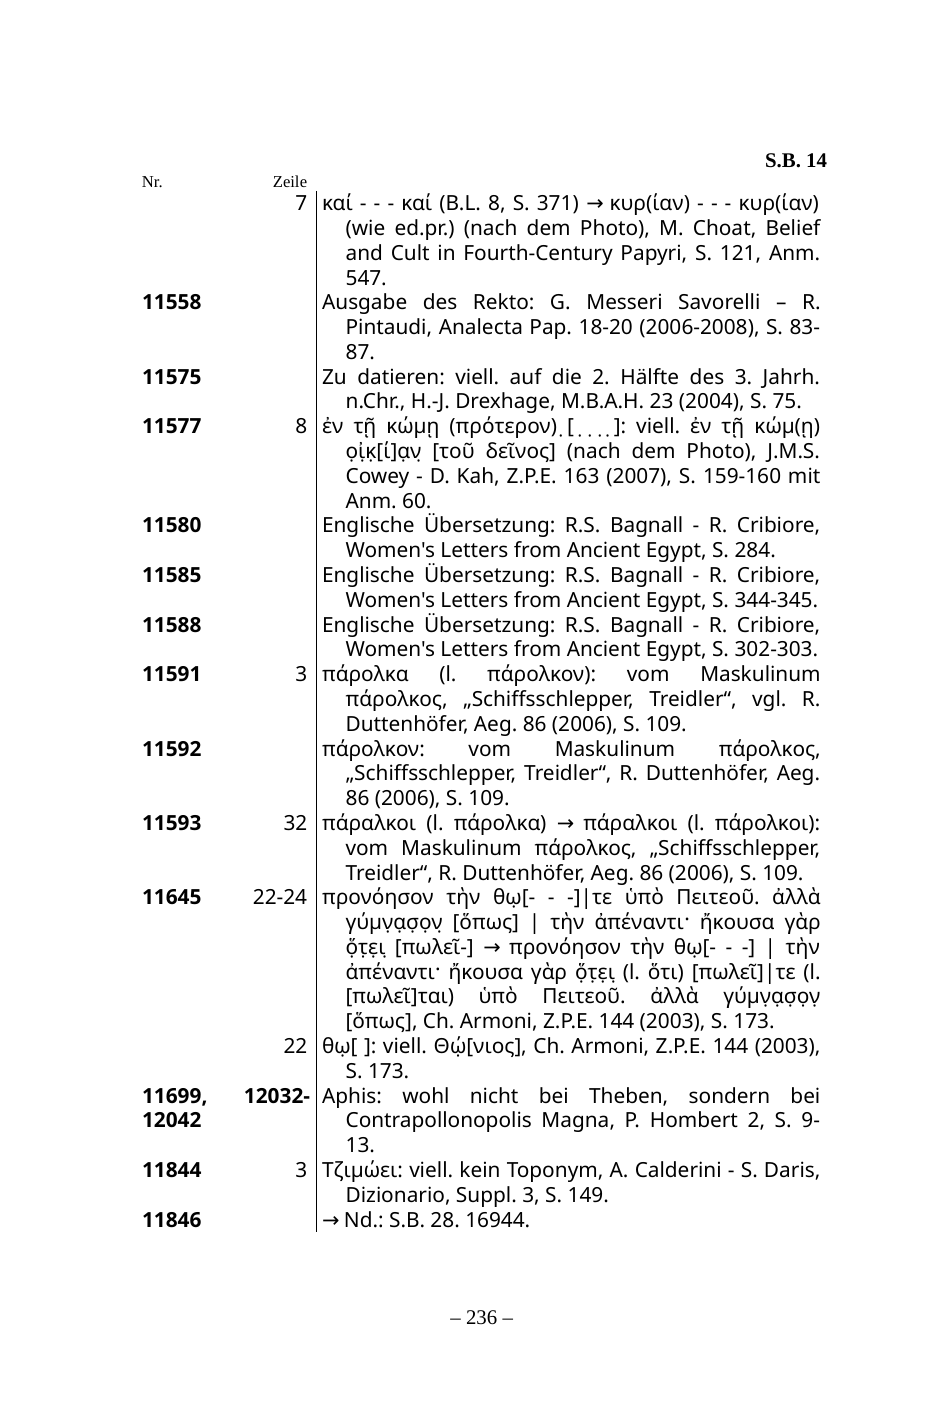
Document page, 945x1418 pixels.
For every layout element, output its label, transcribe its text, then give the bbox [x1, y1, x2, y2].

table_cell 11591 [136, 662, 224, 736]
table_cell 11645 [136, 885, 224, 1034]
table_cell πάραλκοι (l. πάρολκα) → πάραλκοι (l. πάρολκοι): vom Maskulinum πάρολκος, „Schiffsschlepper, Treidler“, R. Duttenhöfer, Aeg. 86 (2006), S. 109. [317, 811, 827, 885]
table_cell 11558 [136, 290, 316, 364]
table_cell Englische Übersetzung: R.S. Bagnall - R. Cribiore, Women's Letters from Ancient Egypt, S. 302-303. [317, 612, 827, 662]
table_cell Englische Übersetzung: R.S. Bagnall - R. Cribiore, Women's Letters from Ancient Egypt, S. 344-345. [317, 563, 827, 612]
table_cell 7 [224, 191, 316, 290]
table_cell 22 [224, 1034, 316, 1083]
table_cell πάρολκα (l. πάρολκον): vom Maskulinum πάρολκος, „Schiffsschlepper, Treidler“, vgl. R. Duttenhöfer, Aeg. 86 (2006), S. 109. [317, 662, 827, 736]
table_cell θω̣[ ]: viell. Θώ̣[νιος], Ch. Armoni, Z.P.E. 144 (2003), S. 173. [317, 1034, 827, 1083]
table_cell προνόησον τὴν θω̣[- - -]|τε ὑπὸ Πειτεοῦ. ἀλλὰ γύμν̣α̣σ̣ο̣ν̣ [ὅπως] | τὴν ἀπέναντι· ἤκουσα γὰρ ὅ̣τ̣ε̣ι̣ [πωλεῖ-] → προνόησον τὴν θω̣[- - -] | τὴν ἀπέναντι· ἤκουσα γὰρ ὅ̣τ̣ε̣ι̣ (l. ὅτι) [πωλεῖ]|τε (l. [πωλεῖ]ται) ὑπὸ Πειτεοῦ. ἀλλὰ γύμν̣α̣σ̣ο̣ν̣ [ὅπως], Ch. Armoni, Z.P.E. 144 (2003), S. 173. [317, 885, 827, 1034]
table_cell Τζιμώει: viell. kein Toponym, A. Calderini - S. Daris, Dizionario, Suppl. 3, S. 149. [317, 1158, 827, 1207]
table_cell 11593 [136, 811, 224, 885]
table_cell [136, 191, 224, 290]
table_cell Zu datieren: viell. auf die 2. Hälfte des 3. Jahrh. n.Chr., H.-J. Drexhage, M.B.A.H. 23 (2004), S. 75. [317, 364, 827, 414]
table_cell 11588 [136, 612, 316, 662]
table_cell 11585 [136, 563, 316, 612]
table_cell ἐν τῇ κώμῃ (πρότερον) ̣[ ̣ ̣ ̣ ̣]: viell. ἐν τῇ κώμ(ῃ) ο̣ἰ̣κ̣[ί]α̣ν̣ [τοῦ δεῖνος] (nach dem Photo), J.M.S. Cowey - D. Kah, Z.P.E. 163 (2007), S. 159-160 mit Anm. 60. [317, 414, 827, 513]
table_cell Englische Übersetzung: R.S. Bagnall - R. Cribiore, Women's Letters from Ancient Egypt, S. 284. [317, 513, 827, 563]
table_cell 11699, 12032-12042 [136, 1083, 316, 1158]
table_cell πάρολκον: vom Maskulinum πάρολκος, „Schiffsschlepper, Treidler“, R. Duttenhöfer, Aeg. 86 (2006), S. 109. [317, 736, 827, 811]
table_cell 8 [224, 414, 316, 513]
table_cell 32 [224, 811, 316, 885]
table_cell 3 [224, 1158, 316, 1207]
table_cell 22-24 [224, 885, 316, 1034]
table_cell [136, 1034, 224, 1083]
table_cell 3 [224, 662, 316, 736]
table_cell 11575 [136, 364, 316, 414]
table_cell 11577 [136, 414, 224, 513]
table_cell 11592 [136, 736, 224, 811]
table_cell 11844 [136, 1158, 224, 1207]
table_cell 11580 [136, 513, 316, 563]
table_cell 11846 [136, 1207, 316, 1232]
table_cell → Nd.: S.B. 28. 16944. [317, 1207, 827, 1232]
table_cell καί - - - καί (B.L. 8, S. 371) → κυρ(ίαν) - - - κυρ(ίαν) (wie ed.pr.) (nach dem Photo), M. Choat, Belief and Cult in Fourth-Century Papyri, S. 121, Anm. 547. [317, 191, 827, 290]
table_cell Aphis: wohl nicht bei Theben, sondern bei Contrapollonopolis Magna, P. Hombert 2, S. 9-13. [317, 1083, 827, 1158]
table_cell [224, 736, 316, 811]
table_cell Ausgabe des Rekto: G. Messeri Savorelli – R. Pintaudi, Analecta Pap. 18-20 (2006-2008), S. 83-87. [317, 290, 827, 364]
